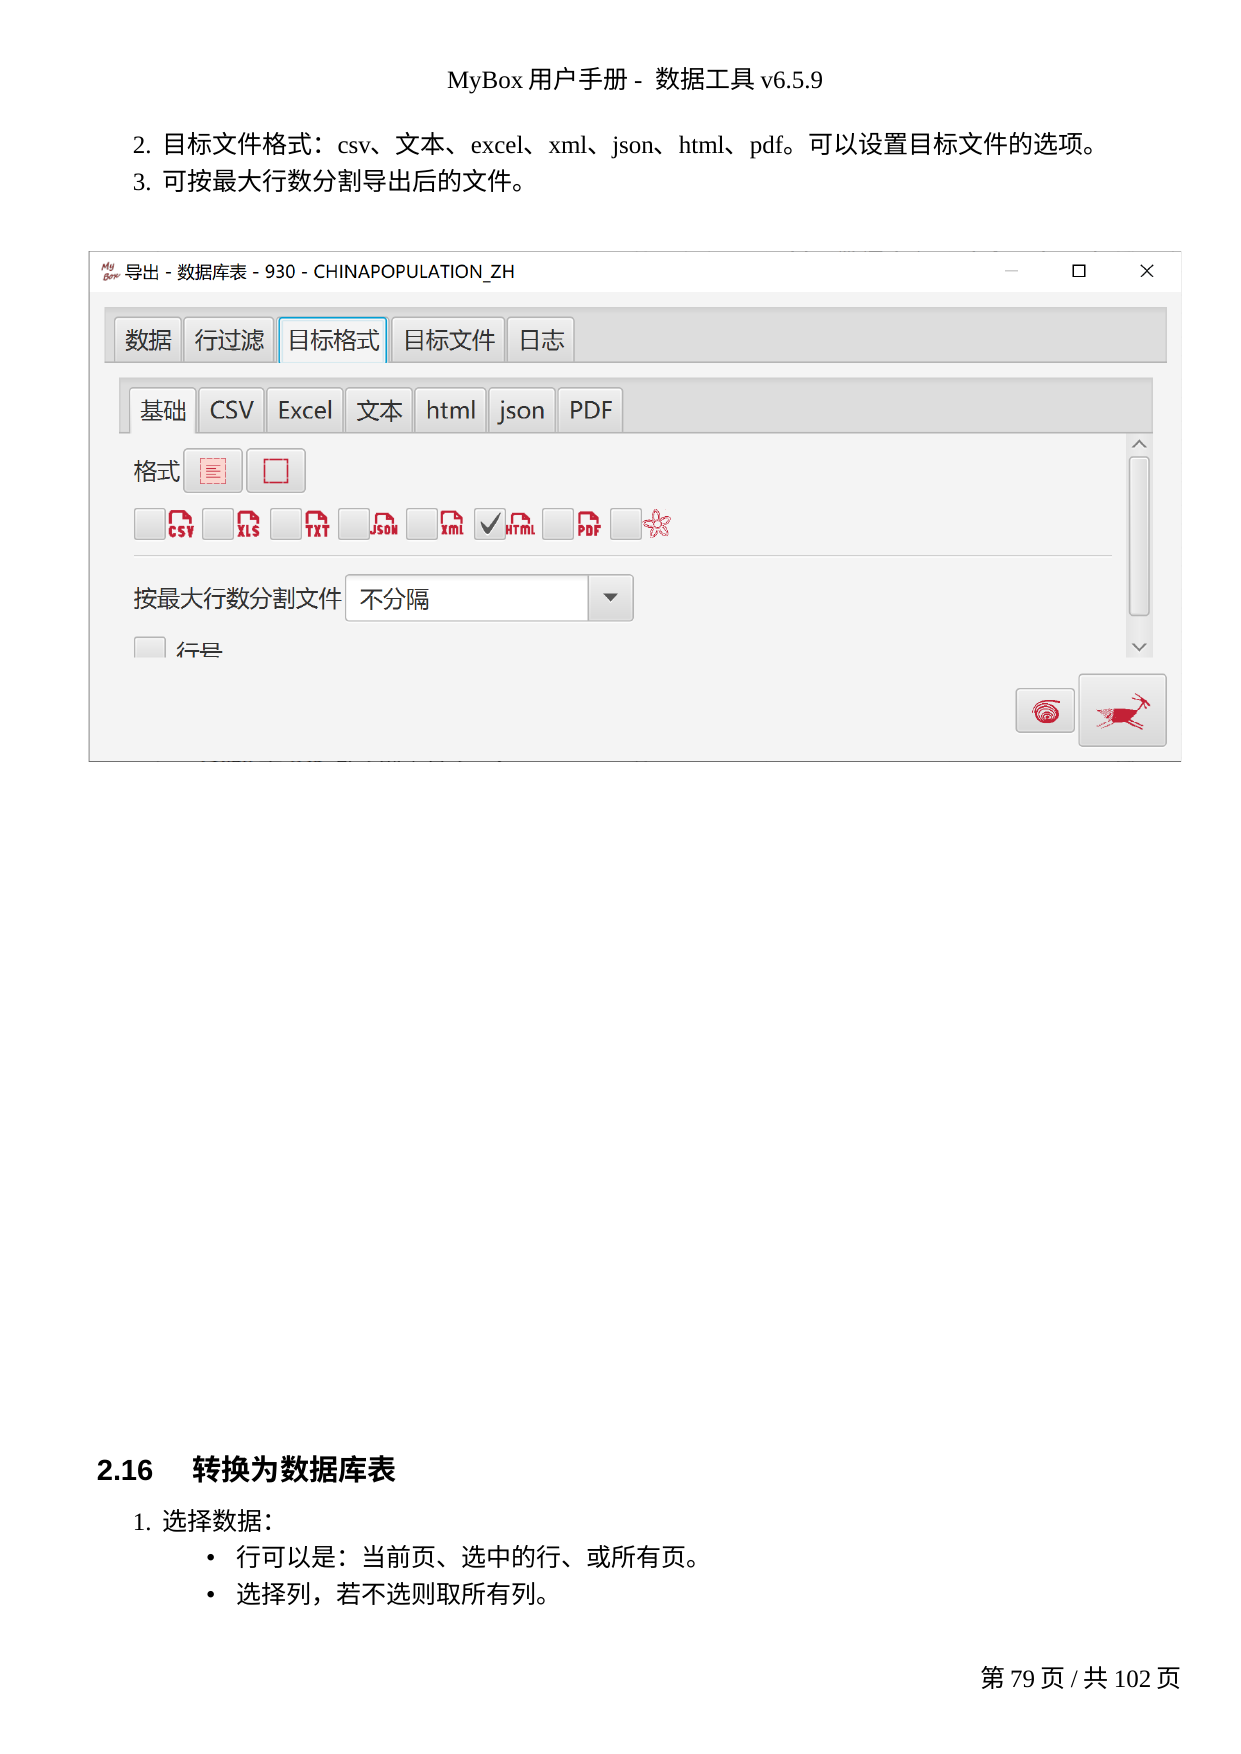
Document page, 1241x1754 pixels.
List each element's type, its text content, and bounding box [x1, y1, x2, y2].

subtitle 转换为数据库表 [88, 1447, 1181, 1489]
list 可按最大行数分割导出后的文件。 [133, 161, 1181, 197]
list 选择数据： [133, 1502, 1181, 1538]
list 行可以是：当前页、选中的行、或所有页。 [206, 1538, 1181, 1574]
list 目标文件格式：csv、文本、excel、xml、json、html、pdf。可以设置目标文件的选项。 [133, 125, 1181, 161]
list 选择列，若不选则取所有列。 [206, 1574, 1181, 1610]
picture [88, 251, 1182, 762]
